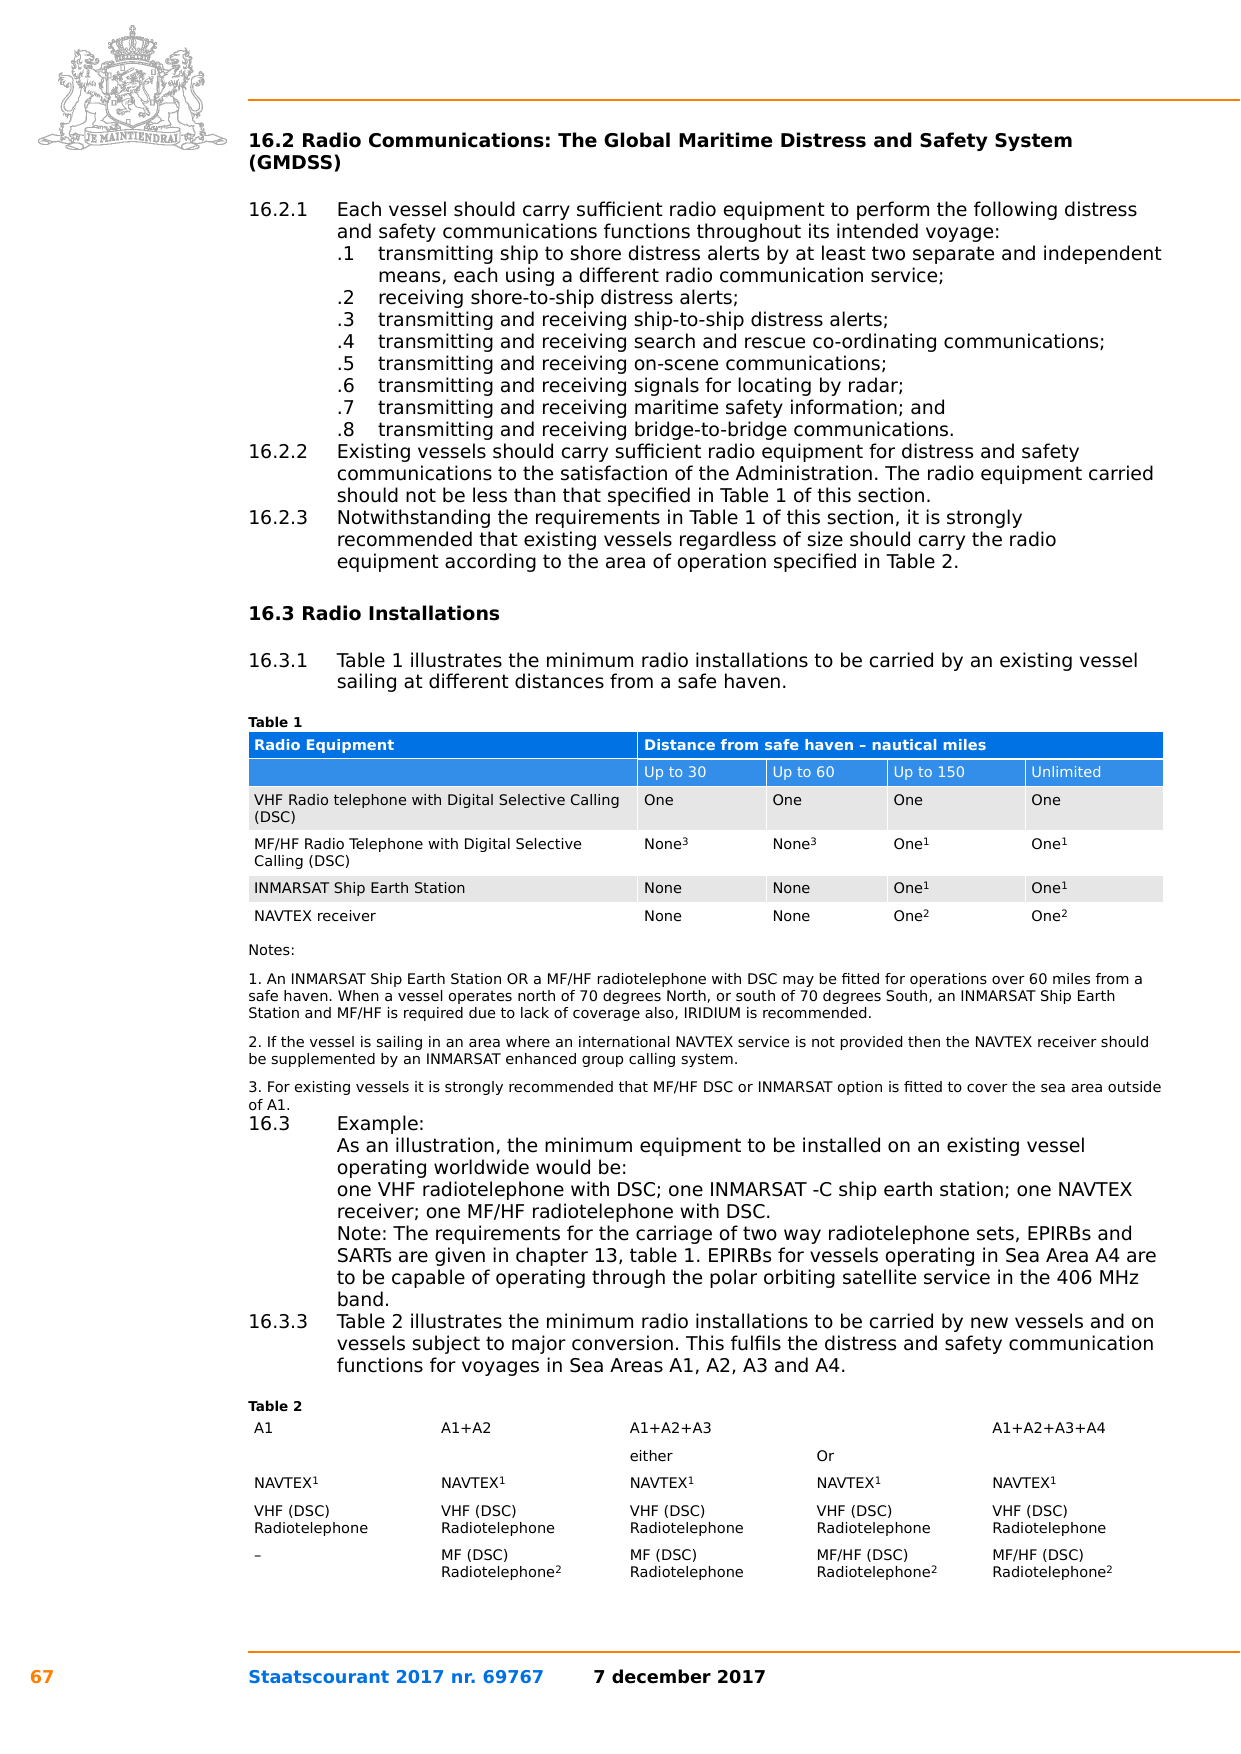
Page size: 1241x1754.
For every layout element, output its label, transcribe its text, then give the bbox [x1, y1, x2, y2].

table_cell – [249, 1542, 434, 1586]
text .2 receiving shore-to-ship distress alerts; [337, 287, 1163, 309]
table_cell None [638, 876, 766, 902]
table_cell One1 [888, 876, 1025, 902]
table_cell One [888, 787, 1025, 830]
table_cell Up to 150 [888, 760, 1025, 786]
subtitle 16.3 Radio Installations [248, 602, 1163, 624]
table_cell One [1026, 787, 1163, 830]
text .1 transmitting ship to shore distress alerts by at least two separate and independent means, each using a different radio communication service; [337, 243, 1163, 287]
text 16.2.1 Each vessel should carry sufficient radio equipment to perform the following distress and safety communications functions throughout its intended voyage: [248, 199, 1163, 243]
table_cell MF/HF Radio Telephone with Digital Selective Calling (DSC) [249, 831, 637, 874]
table_cell MF/HF (DSC) Radiotelephone2 [987, 1542, 1163, 1586]
text .4 transmitting and receiving search and rescue co-ordinating communications; [337, 331, 1163, 353]
table_cell None [767, 876, 887, 902]
table_cell NAVTEX1 [436, 1471, 623, 1497]
table_cell MF (DSC) Radiotelephone [624, 1542, 810, 1586]
table_cell A1+A2+A3+A4 [987, 1416, 1163, 1469]
table_cell One1 [1026, 831, 1163, 874]
table_cell NAVTEX1 [987, 1471, 1163, 1497]
table_cell MF (DSC) Radiotelephone2 [436, 1542, 623, 1586]
table_cell Unlimited [1026, 760, 1163, 786]
text .8 transmitting and receiving bridge-to-bridge communications. [337, 419, 1163, 441]
table_cell Up to 60 [767, 760, 887, 786]
table_cell NAVTEX1 [624, 1471, 810, 1497]
table_cell VHF (DSC) Radiotelephone [249, 1498, 434, 1541]
table_cell VHF (DSC) Radiotelephone [624, 1498, 810, 1541]
table_cell either [624, 1443, 810, 1469]
subtitle 16.2 Radio Communications: The Global Maritime Distress and Safety System (GMDSS) [248, 130, 1163, 174]
table_cell VHF Radio telephone with Digital Selective Calling (DSC) [249, 787, 637, 830]
picture [38, 25, 227, 150]
table_cell One [638, 787, 766, 830]
table_cell NAVTEX1 [249, 1471, 434, 1497]
table_header Table 1 [248, 715, 1163, 731]
table_cell Distance from safe haven – nautical miles [638, 732, 1163, 758]
text 16.2.3 Notwithstanding the requirements in Table 1 of this section, it is strongly recommended that existing vessels regardless of size should carry the radio equipment according to the area of operation specified in Table 2. [248, 507, 1163, 572]
table_cell None [638, 903, 766, 929]
table_cell VHF (DSC) Radiotelephone [987, 1498, 1163, 1541]
text .7 transmitting and receiving maritime safety information; and [337, 397, 1163, 419]
table_cell None3 [767, 831, 887, 874]
table_cell INMARSAT Ship Earth Station [249, 876, 637, 902]
table_cell Radio Equipment [249, 732, 637, 759]
table_cell Or [811, 1443, 986, 1469]
table_cell One2 [888, 903, 1025, 929]
text As an illustration, the minimum equipment to be installed on an existing vessel operating worldwide would be: [337, 1135, 1163, 1179]
text one VHF radiotelephone with DSC; one INMARSAT -C ship earth station; one NAVTEX receiver; one MF/HF radiotelephone with DSC. [337, 1179, 1163, 1223]
text 16.2.2 Existing vessels should carry sufficient radio equipment for distress and safety communications to the satisfaction of the Administration. The radio equipment carried should not be less than that specified in Table 1 of this section. [248, 441, 1163, 507]
text 16.3.3 Table 2 illustrates the minimum radio installations to be carried by new vessels and on vessels subject to major conversion. This fulfils the distress and safety communication functions for voyages in Sea Areas A1, A2, A3 and A4. [248, 1311, 1163, 1377]
table_cell A1+A2 [436, 1416, 623, 1469]
table_cell A1+A2+A3 [624, 1416, 986, 1442]
text .3 transmitting and receiving ship-to-ship distress alerts; [337, 309, 1163, 331]
table_cell None [767, 903, 887, 929]
table_cell One1 [1026, 876, 1163, 902]
table_cell VHF (DSC) Radiotelephone [436, 1498, 623, 1541]
table_cell NAVTEX receiver [249, 903, 637, 929]
text .6 transmitting and receiving signals for locating by radar; [337, 375, 1163, 397]
text Note: The requirements for the carriage of two way radiotelephone sets, EPIRBs and SARTs are given in chapter 13, table 1. EPIRBs for vessels operating in Sea Area A4 are to be capable of operating through the polar orbiting satellite service in the 406 MHz band. [337, 1223, 1163, 1311]
text 16.3.1 Table 1 illustrates the minimum radio installations to be carried by an existing vessel sailing at different distances from a safe haven. [248, 649, 1163, 693]
table_cell Up to 30 [638, 760, 766, 786]
table_cell One2 [1026, 903, 1163, 929]
text 16.3 Example: [248, 1113, 1163, 1135]
table_cell Notes: 1. An INMARSAT Ship Earth Station OR a MF/HF radiotelephone with DSC may be fitted for operations over 60 miles from a safe haven. When a vessel operates north of 70 degrees North, or south of 70 degrees South, an INMARSAT Ship Earth Station and MF/HF is required due to lack of coverage also, IRIDIUM is recommended. 2. If the vessel is sailing in an area where an international NAVTEX service is not provided then the NAVTEX receiver should be supplemented by an INMARSAT enhanced group calling system. 3. For existing vessels it is strongly recommended that MF/HF DSC or INMARSAT option is fitted to cover the sea area outside of A1. [248, 930, 1163, 1113]
table_cell NAVTEX1 [811, 1471, 986, 1497]
table_cell One1 [888, 831, 1025, 874]
table_cell A1 [249, 1416, 434, 1469]
table_cell VHF (DSC) Radiotelephone [811, 1498, 986, 1541]
table_cell One [767, 787, 887, 830]
table_cell MF/HF (DSC) Radiotelephone2 [811, 1542, 986, 1586]
table_header Table 2 [248, 1399, 1163, 1415]
table_cell None3 [638, 831, 766, 874]
text .5 transmitting and receiving on-scene communications; [337, 353, 1163, 375]
